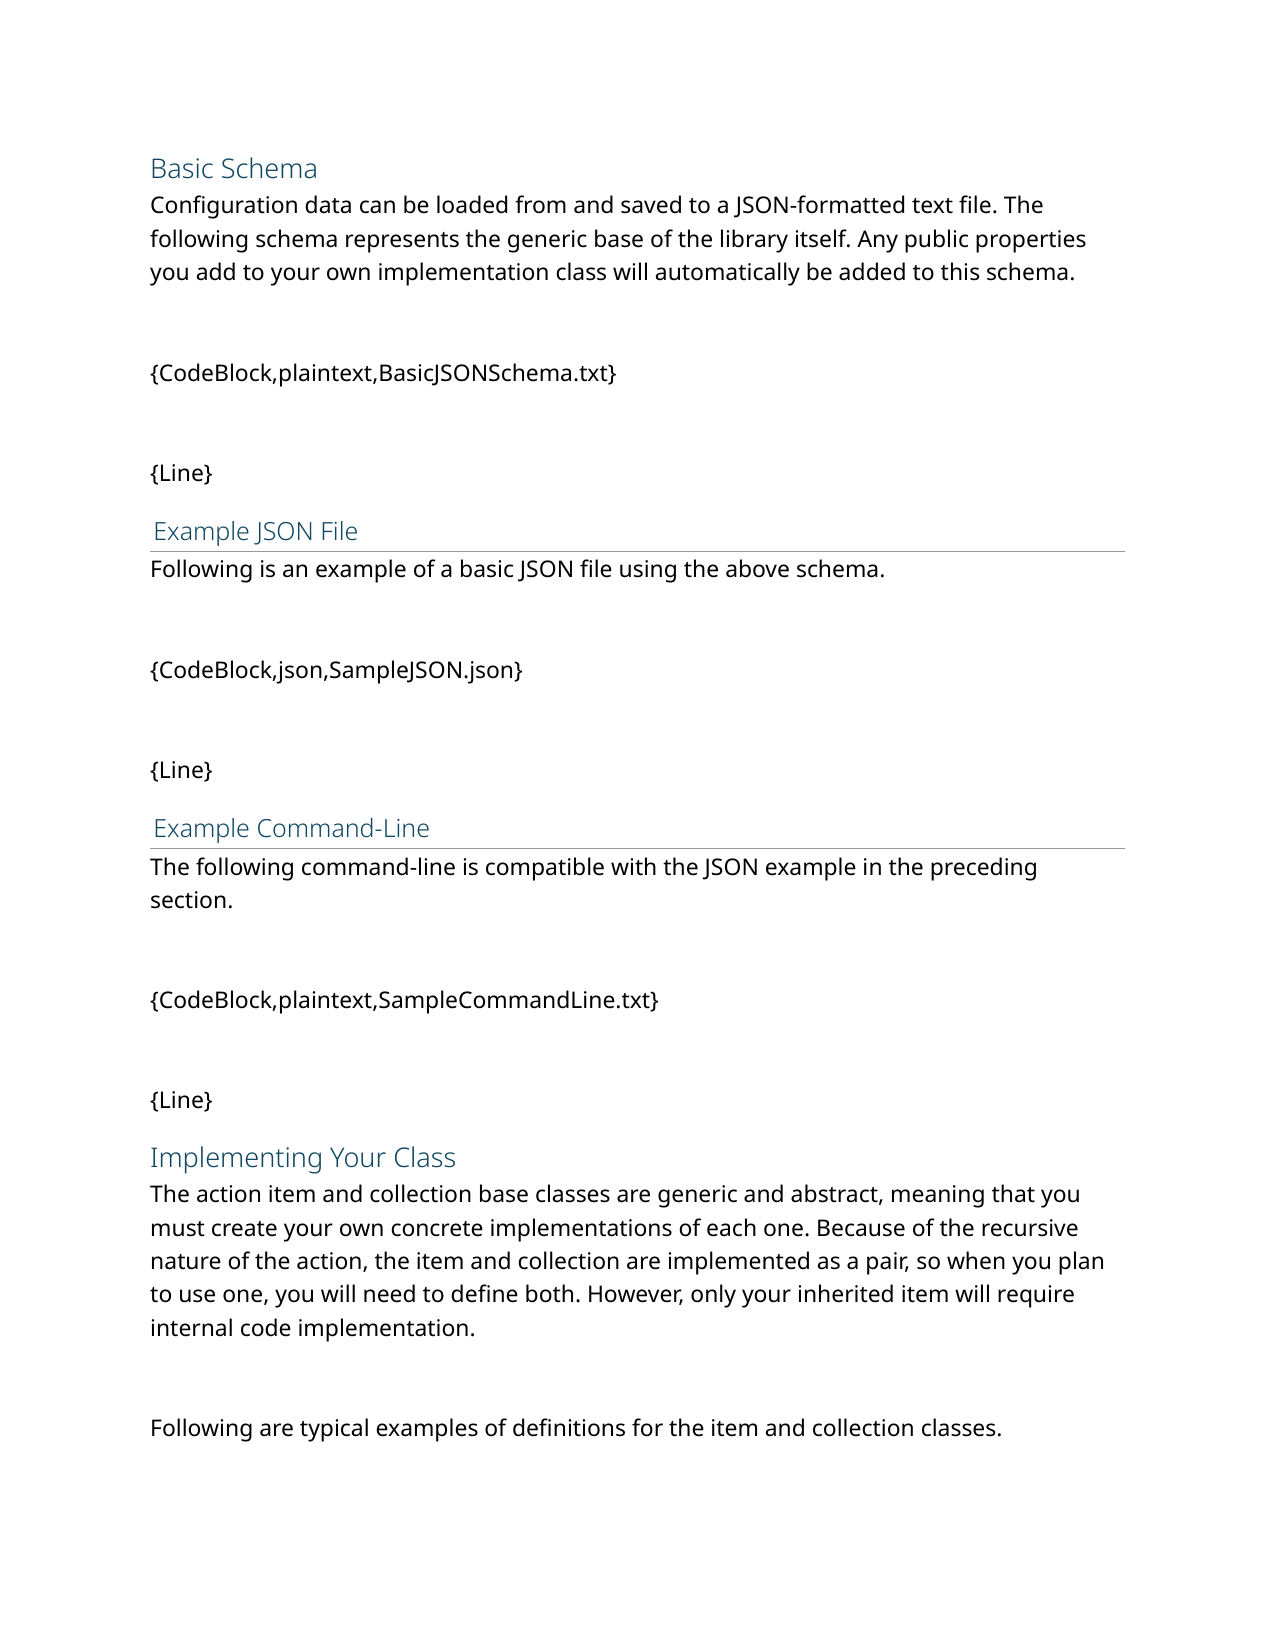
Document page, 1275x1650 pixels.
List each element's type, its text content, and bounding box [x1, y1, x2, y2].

text Configuration data can be loaded from and saved to a JSON-formatted text file. The following schema represents the generic base of the library itself. Any public properties you add to your own implementation class will automatically be added to this schema. [150, 189, 1125, 287]
text {Line} [150, 1084, 1125, 1116]
text {CodeBlock,plaintext,SampleCommandLine.txt} [150, 984, 1125, 1016]
text The action item and collection base classes are generic and abstract, meaning that you must create your own concrete implementations of each one. Because of the recursive nature of the action, the item and collection are implemented as a pair, so when you plan to use one, you will need to define both. However, only your inherited item will require internal code implementation. [150, 1178, 1125, 1343]
text Following is an example of a basic JSON file using the above schema. [150, 553, 1125, 585]
text Following are typical examples of definitions for the item and collection classes. [150, 1412, 1125, 1443]
subtitle Implementing Your Class [150, 1139, 1125, 1176]
text {CodeBlock,plaintext,BasicJSONSchema.txt} [150, 356, 1125, 388]
subtitle Basic Schema [150, 150, 1125, 187]
text The following command-line is compatible with the JSON example in the preceding section. [150, 851, 1125, 915]
subtitle Example JSON File [150, 511, 1125, 551]
subtitle Example Command-Line [150, 808, 1125, 848]
text {CodeBlock,json,SampleJSON.json} [150, 654, 1125, 685]
text {Line} [150, 754, 1125, 785]
text {Line} [150, 457, 1125, 488]
